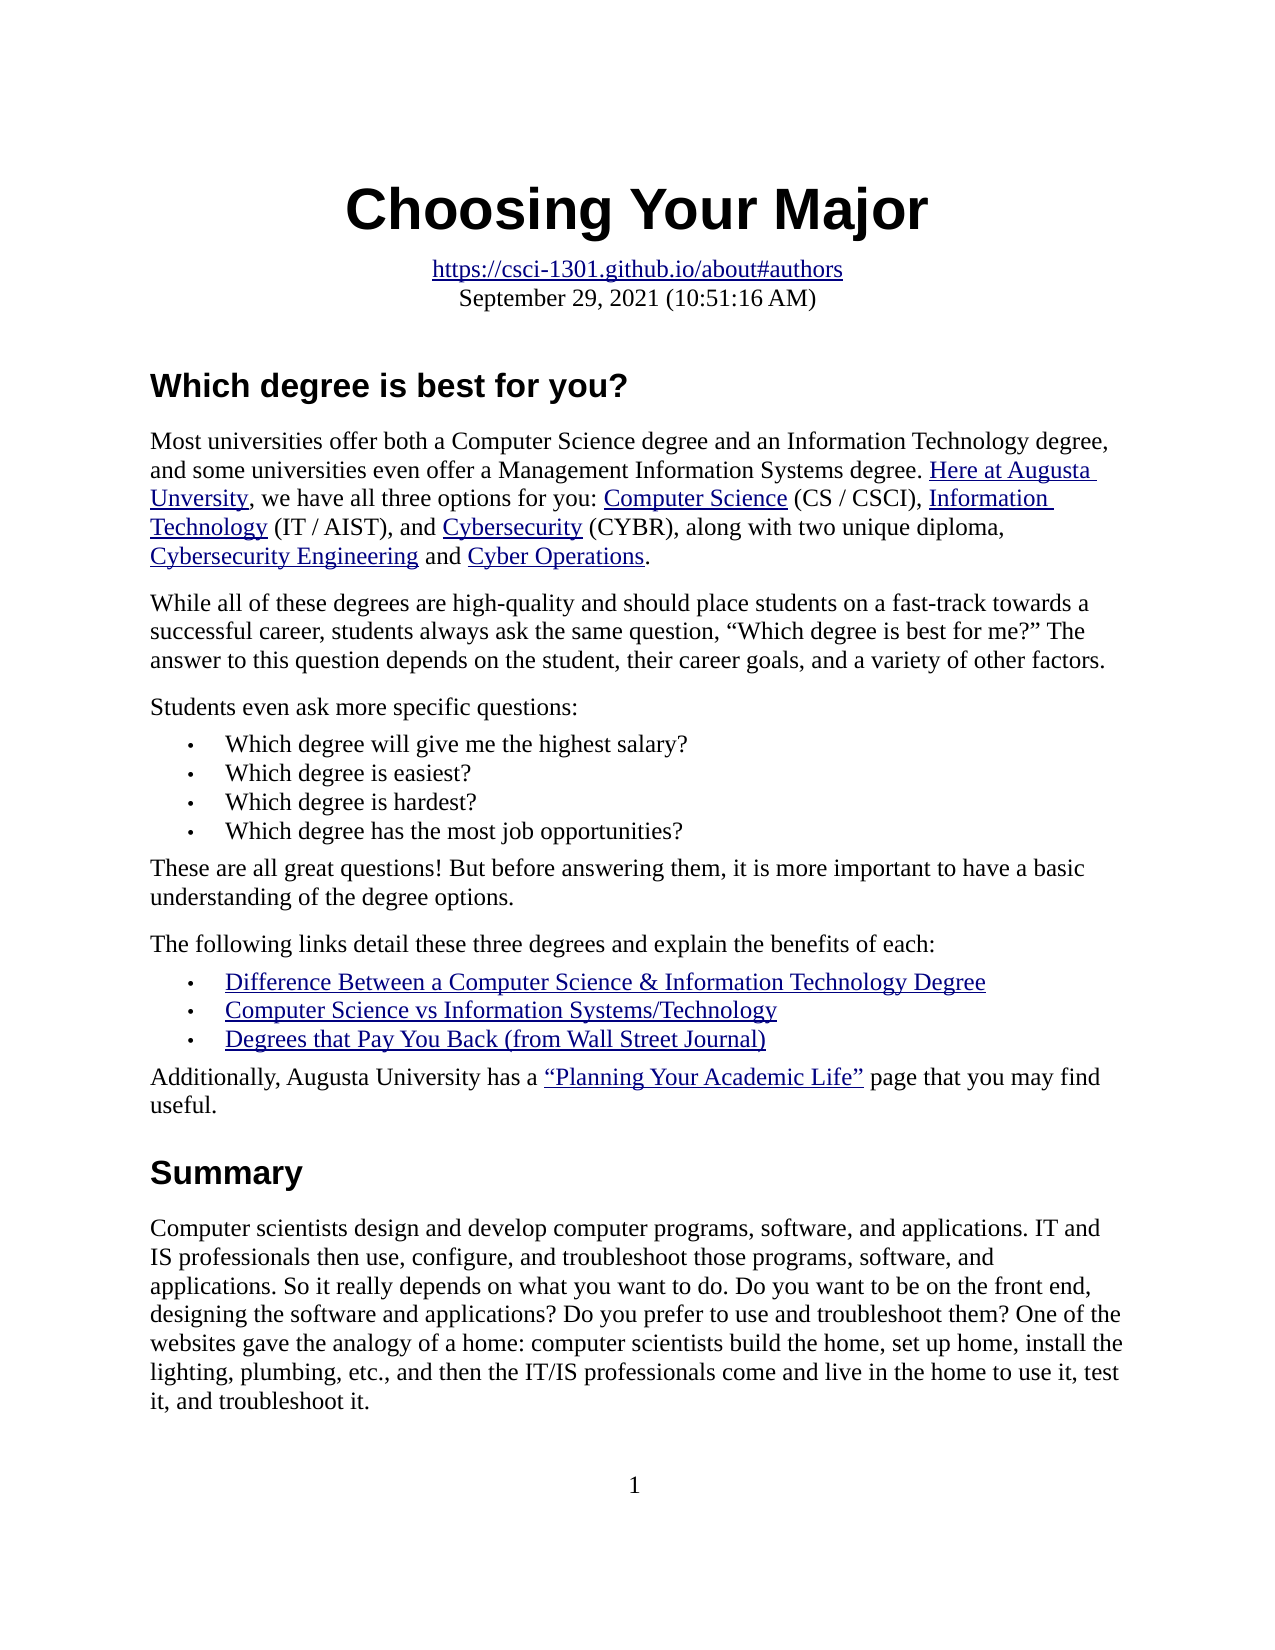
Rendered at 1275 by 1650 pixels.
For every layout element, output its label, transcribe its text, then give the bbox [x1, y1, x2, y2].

text Computer scientists design and develop computer programs, software, and applications. IT and IS professionals then use, configure, and troubleshoot those programs, software, and applications. So it really depends on what you want to do. Do you want to be on the front end, designing the software and applications? Do you prefer to use and troubleshoot them? One of the websites gave the analogy of a home: computer scientists build the home, set up home, install the lighting, plumbing, etc., and then the IT/IS professionals come and live in the home to use it, test it, and troubleshoot it. [150, 1213, 1125, 1414]
text Additionally, Augusta University has a “Planning Your Academic Life” page that you may find useful. [150, 1062, 1125, 1119]
text https://csci-1301.github.io/about#authors [150, 254, 1125, 283]
title Choosing Your Major [150, 175, 1125, 242]
list Computer Science vs Information Systems/Technology [187, 995, 1125, 1024]
text The following links detail these three degrees and explain the benefits of each: [150, 929, 1125, 958]
text September 29, 2021 (10:51:16 AM) [150, 283, 1125, 312]
list Which degree has the most job opportunities? [187, 816, 1125, 844]
list Degrees that Pay You Back (from Wall Street Journal) [187, 1024, 1125, 1053]
subtitle Which degree is best for you? [150, 366, 1125, 404]
text While all of these degrees are high-quality and should place students on a fast-track towards a successful career, students always ask the same question, “Which degree is best for me?” The answer to this question depends on the student, their career goals, and a variety of other factors. [150, 588, 1125, 674]
text These are all great questions! But before answering them, it is more important to have a basic understanding of the degree options. [150, 853, 1125, 911]
subtitle Summary [150, 1153, 1125, 1192]
text Students even ask more specific questions: [150, 692, 1125, 721]
list Which degree will give me the highest salary? [187, 729, 1125, 758]
list Difference Between a Computer Science & Information Technology Degree [187, 967, 1125, 995]
text Most universities offer both a Computer Science degree and an Information Technology degree, and some universities even offer a Management Information Systems degree. Here at Augusta Unversity, we have all three options for you: Computer Science (CS / CSCI), Information Technology (IT / AIST), and Cybersecurity (CYBR), along with two unique diploma, Cybersecurity Engineering and Cyber Operations. [150, 426, 1125, 570]
list Which degree is easiest? [187, 758, 1125, 787]
list Which degree is hardest? [187, 787, 1125, 816]
